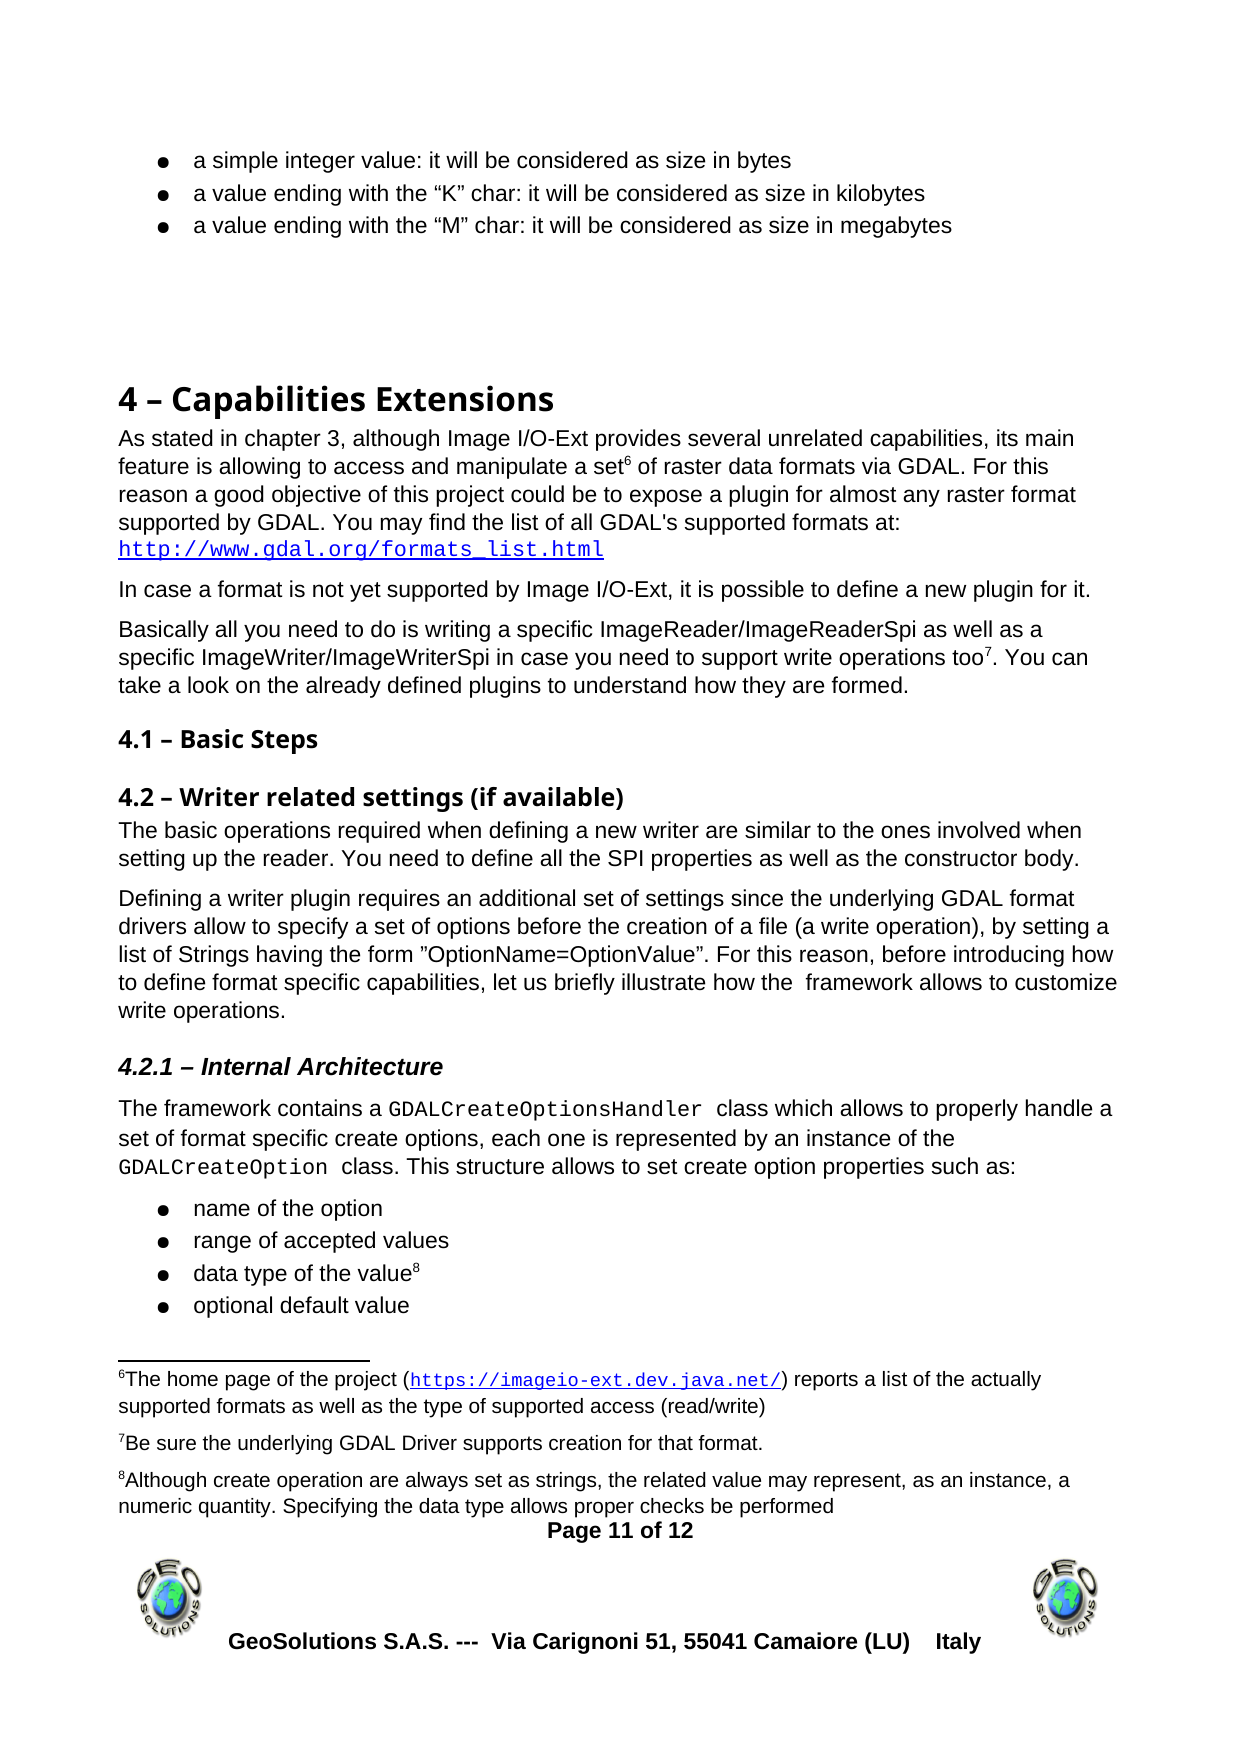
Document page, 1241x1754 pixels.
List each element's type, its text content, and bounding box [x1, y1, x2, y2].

list name of the option [156, 1195, 1122, 1222]
text The home page of the project (https://imageio-ext.dev.java.net/) reports a list of the actually supported formats as well as the type of supported access (read/write) [118, 1367, 1122, 1417]
subtitle 4 – Capabilities Extensions [118, 376, 1122, 421]
list Although create operation are always set as strings, the related value may represent, as an instance, a numeric quantity. Specifying the data type allows proper checks be performed [118, 1469, 1122, 1518]
text In case a format is not yet supported by Image I/O-Ext, it is possible to define a new plugin for it. [118, 577, 1122, 602]
text Be sure the underlying GDAL Driver supports creation for that format. [118, 1432, 1122, 1455]
picture [134, 1552, 205, 1641]
text The framework contains a GDALCreateOptionsHandler class which allows to properly handle a set of format specific create options, each one is represented by an instance of the GDALCreateOption class. This structure allows to set create option properties such as: [118, 1096, 1122, 1181]
text As stated in chapter 3, although Image I/O-Ext provides several unrelated capabilities, its main feature is allowing to access and manipulate a set of raster data formats via GDAL. For this reason a good objective of this project could be to expose a plugin for almost any raster format supported by GDAL. You may find the list of all GDAL's supported formats at: http://www.gdal.org/formats_list.html [118, 425, 1122, 563]
list range of accepted values [156, 1228, 1122, 1254]
list a value ending with the “K” char: it will be considered as size in kilobytes [156, 180, 1122, 207]
subtitle 4.2 – Writer related settings (if available) [118, 780, 1122, 814]
text Defining a writer plugin requires an additional set of settings since the underlying GDAL format drivers allow to specify a set of options before the creation of a file (a write operation), by setting a list of Strings having the form ”OptionName=OptionValue”. For this reason, before introducing how to define format specific capabilities, let us briefly illustrate how the framework allows to customize write operations. [118, 886, 1122, 1025]
picture [1030, 1552, 1101, 1641]
list optional default value [156, 1293, 1122, 1319]
text Basically all you need to do is writing a specific ImageReader/ImageReaderSpi as well as a specific ImageWriter/ImageWriterSpi in case you need to support write operations too. You can take a look on the already defined plugins to understand how they are formed. [118, 617, 1122, 698]
text The basic operations required when defining a new writer are similar to the ones involved when setting up the reader. You need to define all the SPI properties as well as the constructor body. [118, 817, 1122, 871]
list a simple integer value: it will be considered as size in bytes [156, 148, 1122, 174]
subtitle 4.2.1 – Internal Architecture [118, 1053, 1122, 1080]
list a value ending with the “M” char: it will be considered as size in megabytes [156, 213, 1122, 239]
list data type of the value [156, 1260, 1122, 1287]
subtitle 4.1 – Basic Steps [118, 722, 1122, 756]
